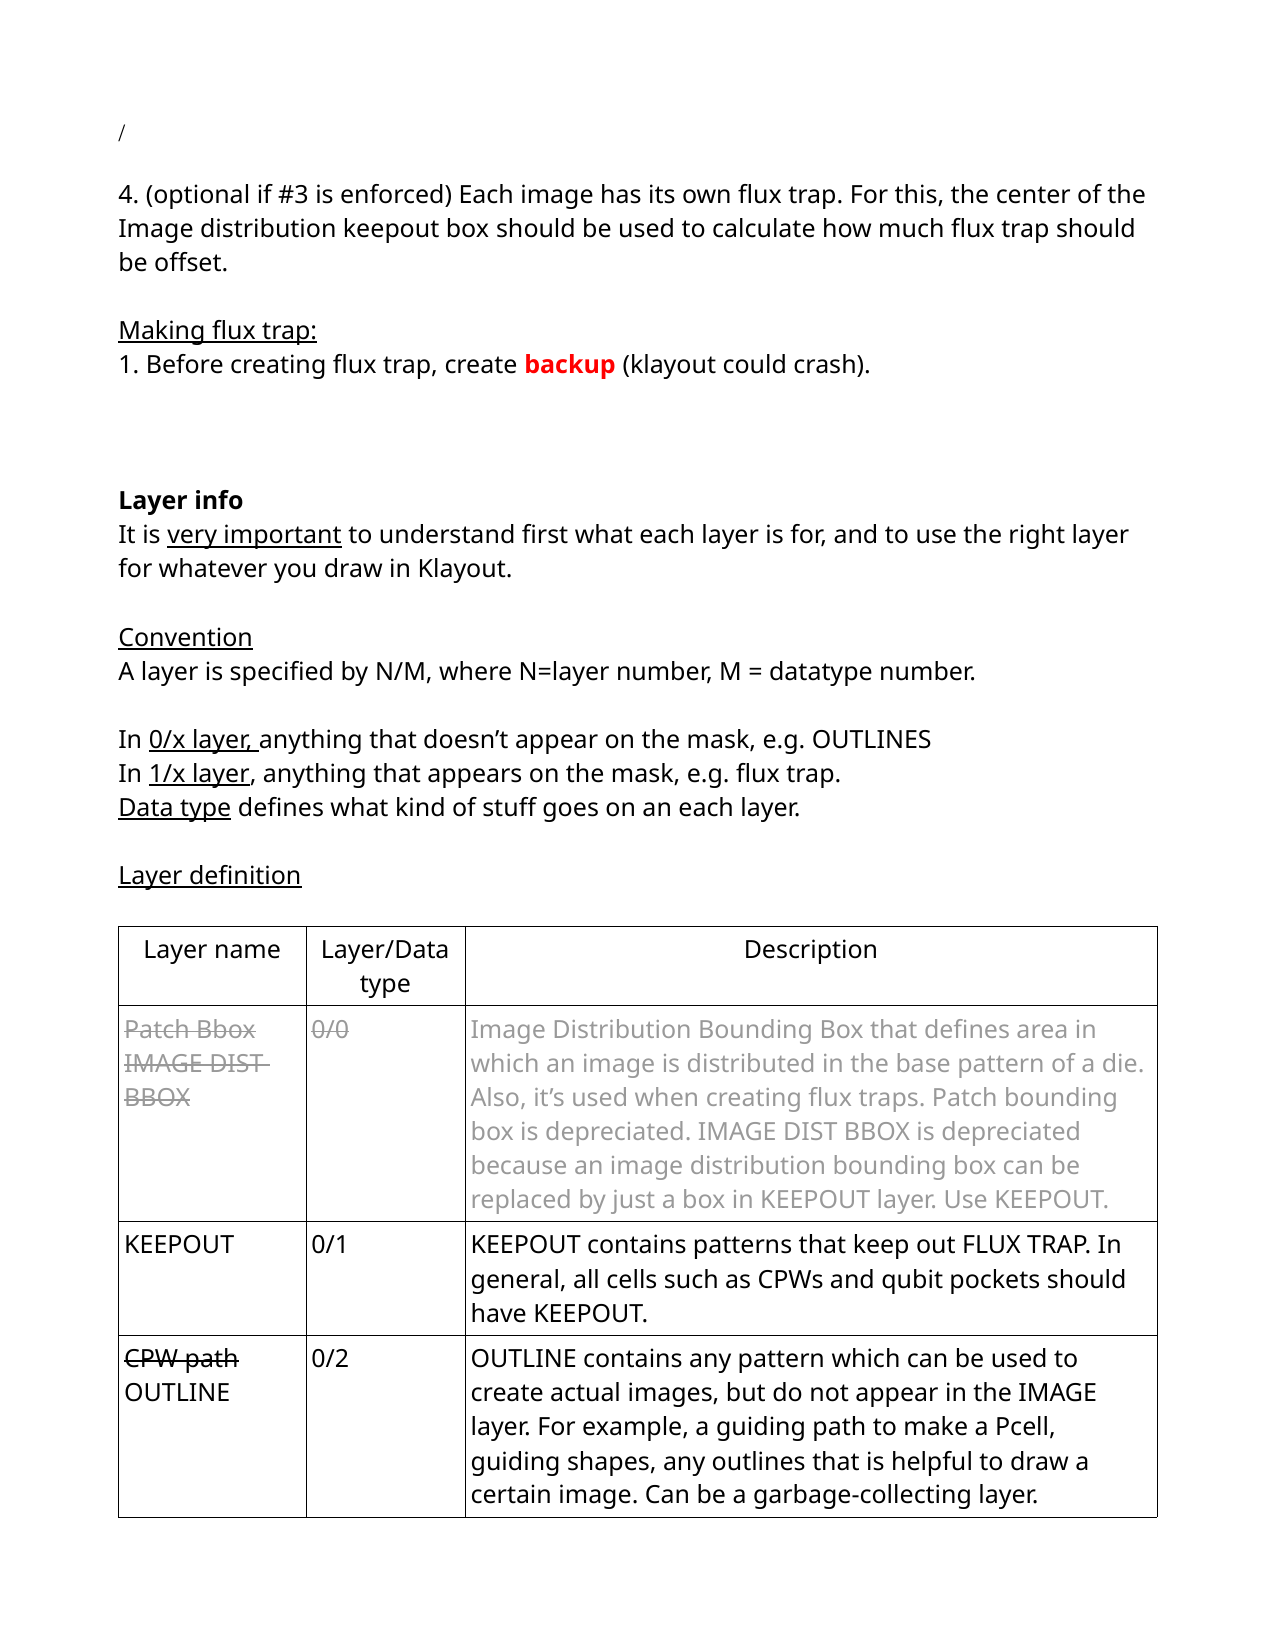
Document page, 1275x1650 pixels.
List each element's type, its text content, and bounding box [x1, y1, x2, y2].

table_cell OUTLINE contains any pattern which can be used to create actual images, but do not appear in the IMAGE layer. For example, a guiding path to make a Pcell, guiding shapes, any outlines that is helpful to draw a certain image. Can be a garbage-collecting layer. [466, 1336, 1157, 1517]
text Making flux trap: [118, 313, 1157, 347]
text A layer is specified by N/M, where N=layer number, M = datatype number. [118, 653, 1157, 687]
text Convention [118, 619, 1157, 653]
table_cell CPW path OUTLINE [119, 1336, 306, 1517]
text In 1/x layer, anything that appears on the mask, e.g. flux trap. [118, 755, 1157, 789]
table_cell 0/1 [307, 1222, 465, 1335]
table_header Description [466, 927, 1157, 1005]
table_cell KEEPOUT [119, 1222, 306, 1335]
table_cell Image Distribution Bounding Box that defines area in which an image is distributed in the base pattern of a die. Also, it’s used when creating flux traps. Patch bounding box is depreciated. IMAGE DIST BBOX is depreciated because an image distribution bounding box can be replaced by just a box in KEEPOUT layer. Use KEEPOUT. [466, 1006, 1157, 1221]
text It is very important to understand first what each layer is for, and to use the right layer for whatever you draw in Klayout. [118, 517, 1157, 585]
text 4. (optional if #3 is enforced) Each image has its own flux trap. For this, the center of the Image distribution keepout box should be used to calculate how much flux trap should be offset. [118, 176, 1157, 278]
text 1. Before creating flux trap, create backup (klayout could crash). [118, 347, 1157, 381]
table_cell KEEPOUT contains patterns that keep out FLUX TRAP. In general, all cells such as CPWs and qubit pockets should have KEEPOUT. [466, 1222, 1157, 1335]
table_cell 0/0 [307, 1006, 465, 1221]
text In 0/x layer, anything that doesn’t appear on the mask, e.g. OUTLINES [118, 721, 1157, 755]
table_cell Patch Bbox IMAGE DIST BBOX [119, 1006, 306, 1221]
table_cell 0/2 [307, 1336, 465, 1517]
table_header Layer/Data type [307, 927, 465, 1005]
text Data type defines what kind of stuff goes on an each layer. [118, 789, 1157, 823]
text Layer info [118, 483, 1157, 517]
table_header Layer name [119, 927, 306, 1005]
text Layer definition [118, 858, 1157, 892]
